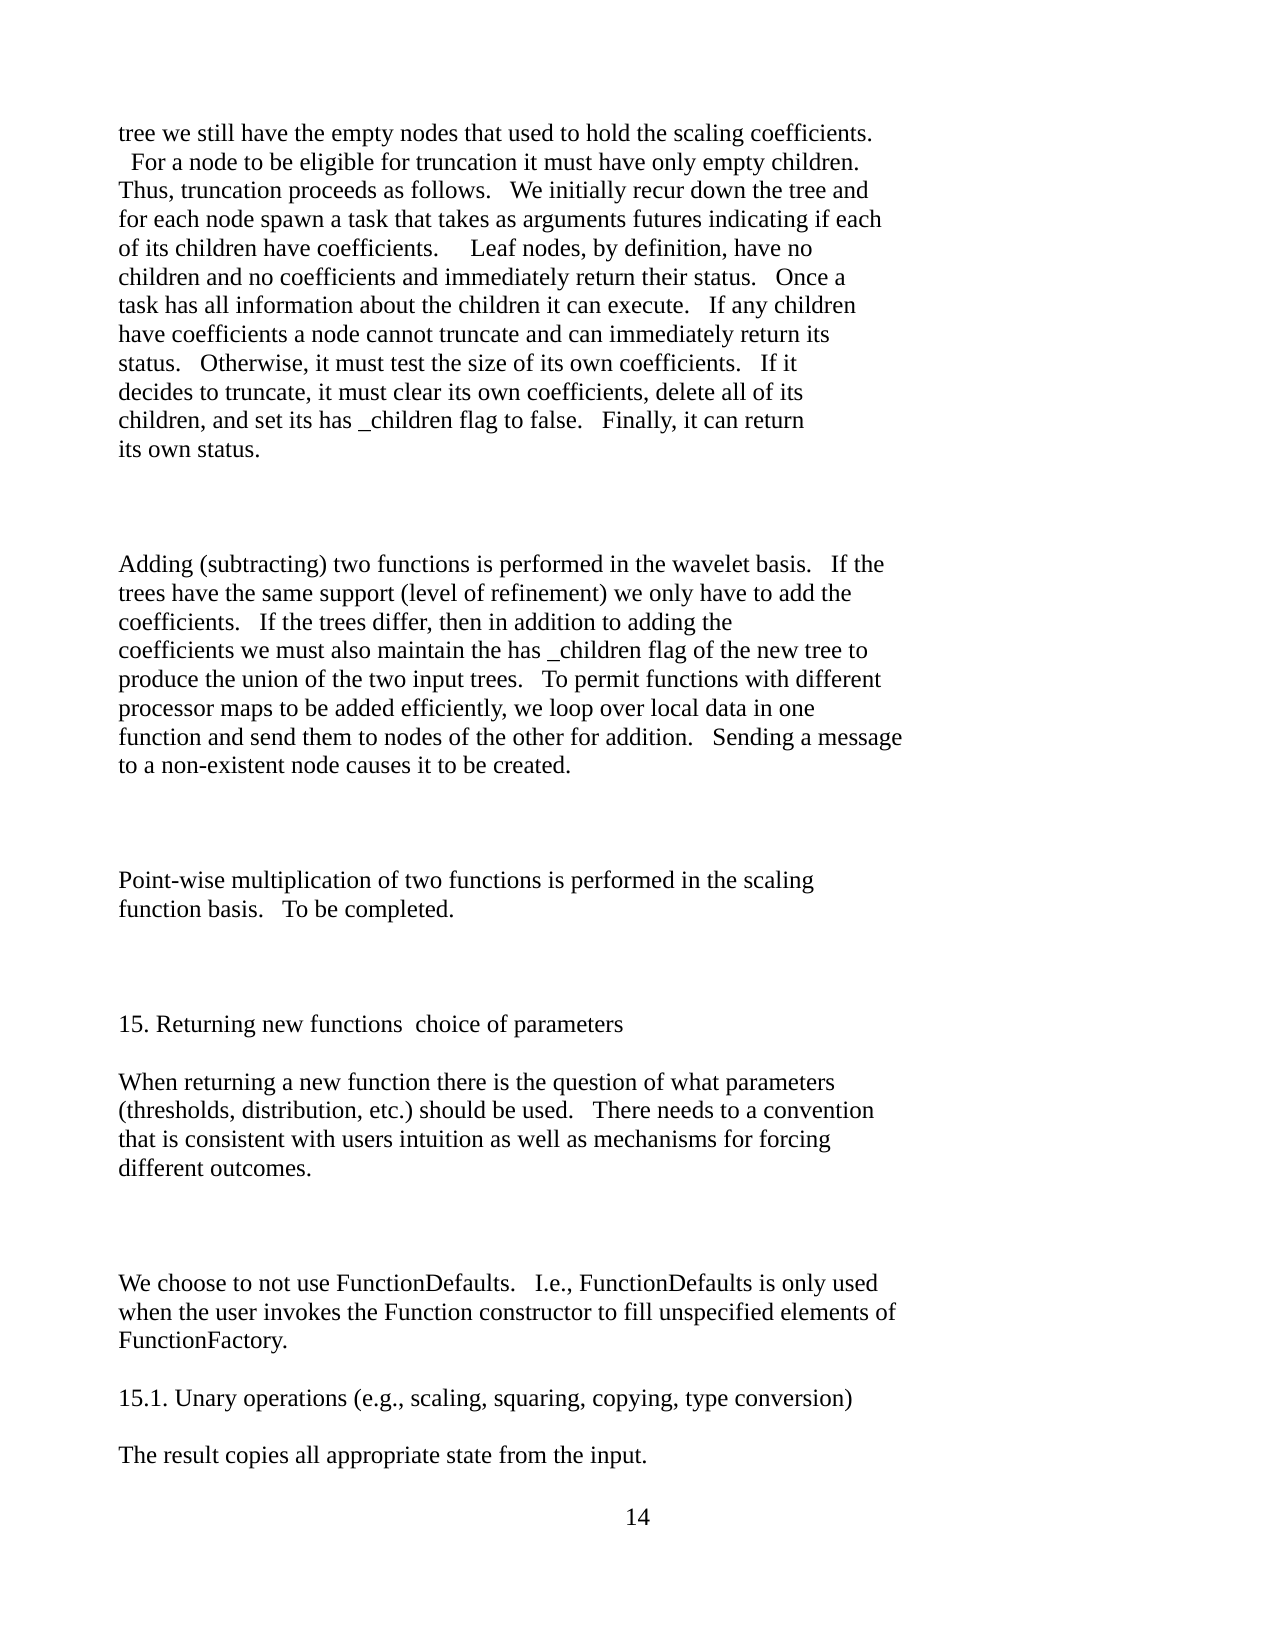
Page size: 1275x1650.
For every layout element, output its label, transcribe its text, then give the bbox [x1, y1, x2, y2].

text 15. Returning new functions  choice of parameters [118, 1009, 1157, 1038]
text for each node spawn a task that takes as arguments futures indicating if each [118, 204, 1157, 233]
text its own status. [118, 434, 1157, 463]
text that is consistent with users intuition as well as mechanisms for forcing [118, 1124, 1157, 1153]
text We choose to not use FunctionDefaults. I.e., FunctionDefaults is only used [118, 1268, 1157, 1297]
text of its children have coefficients. Leaf nodes, by definition, have no [118, 233, 1157, 262]
text status. Otherwise, it must test the size of its own coefficients. If it [118, 348, 1157, 377]
text tree we still have the empty nodes that used to hold the scaling coefficients. [118, 118, 1157, 147]
text Adding (subtracting) two functions is performed in the wavelet basis. If the [118, 549, 1157, 578]
text 15.1. Unary operations (e.g., scaling, squaring, copying, type conversion) [118, 1383, 1157, 1412]
text to a non-existent node causes it to be created. [118, 751, 1157, 779]
text produce the union of the two input trees. To permit functions with different [118, 664, 1157, 693]
text coefficients we must also maintain the has _children flag of the new tree to [118, 636, 1157, 664]
text decides to truncate, it must clear its own coefficients, delete all of its [118, 377, 1157, 406]
text have coefficients a node cannot truncate and can immediately return its [118, 319, 1157, 348]
text function basis. To be completed. [118, 894, 1157, 923]
text When returning a new function there is the question of what parameters [118, 1067, 1157, 1096]
text when the user invokes the Function constructor to fill unspecified elements of [118, 1297, 1157, 1326]
text function and send them to nodes of the other for addition. Sending a message [118, 722, 1157, 751]
text coefficients. If the trees differ, then in addition to adding the [118, 607, 1157, 636]
text FunctionFactory. [118, 1326, 1157, 1354]
text task has all information about the children it can execute. If any children [118, 291, 1157, 319]
text different outcomes. [118, 1153, 1157, 1182]
text (thresholds, distribution, etc.) should be used. There needs to a convention [118, 1096, 1157, 1124]
text Point-wise multiplication of two functions is performed in the scaling [118, 866, 1157, 894]
text For a node to be eligible for truncation it must have only empty children. [118, 147, 1157, 176]
text Thus, truncation proceeds as follows. We initially recur down the tree and [118, 176, 1157, 204]
text children and no coefficients and immediately return their status. Once a [118, 262, 1157, 291]
text trees have the same support (level of refinement) we only have to add the [118, 578, 1157, 607]
text processor maps to be added efficiently, we loop over local data in one [118, 693, 1157, 722]
text children, and set its has _children flag to false. Finally, it can return [118, 406, 1157, 434]
text The result copies all appropriate state from the input. [118, 1441, 1157, 1469]
